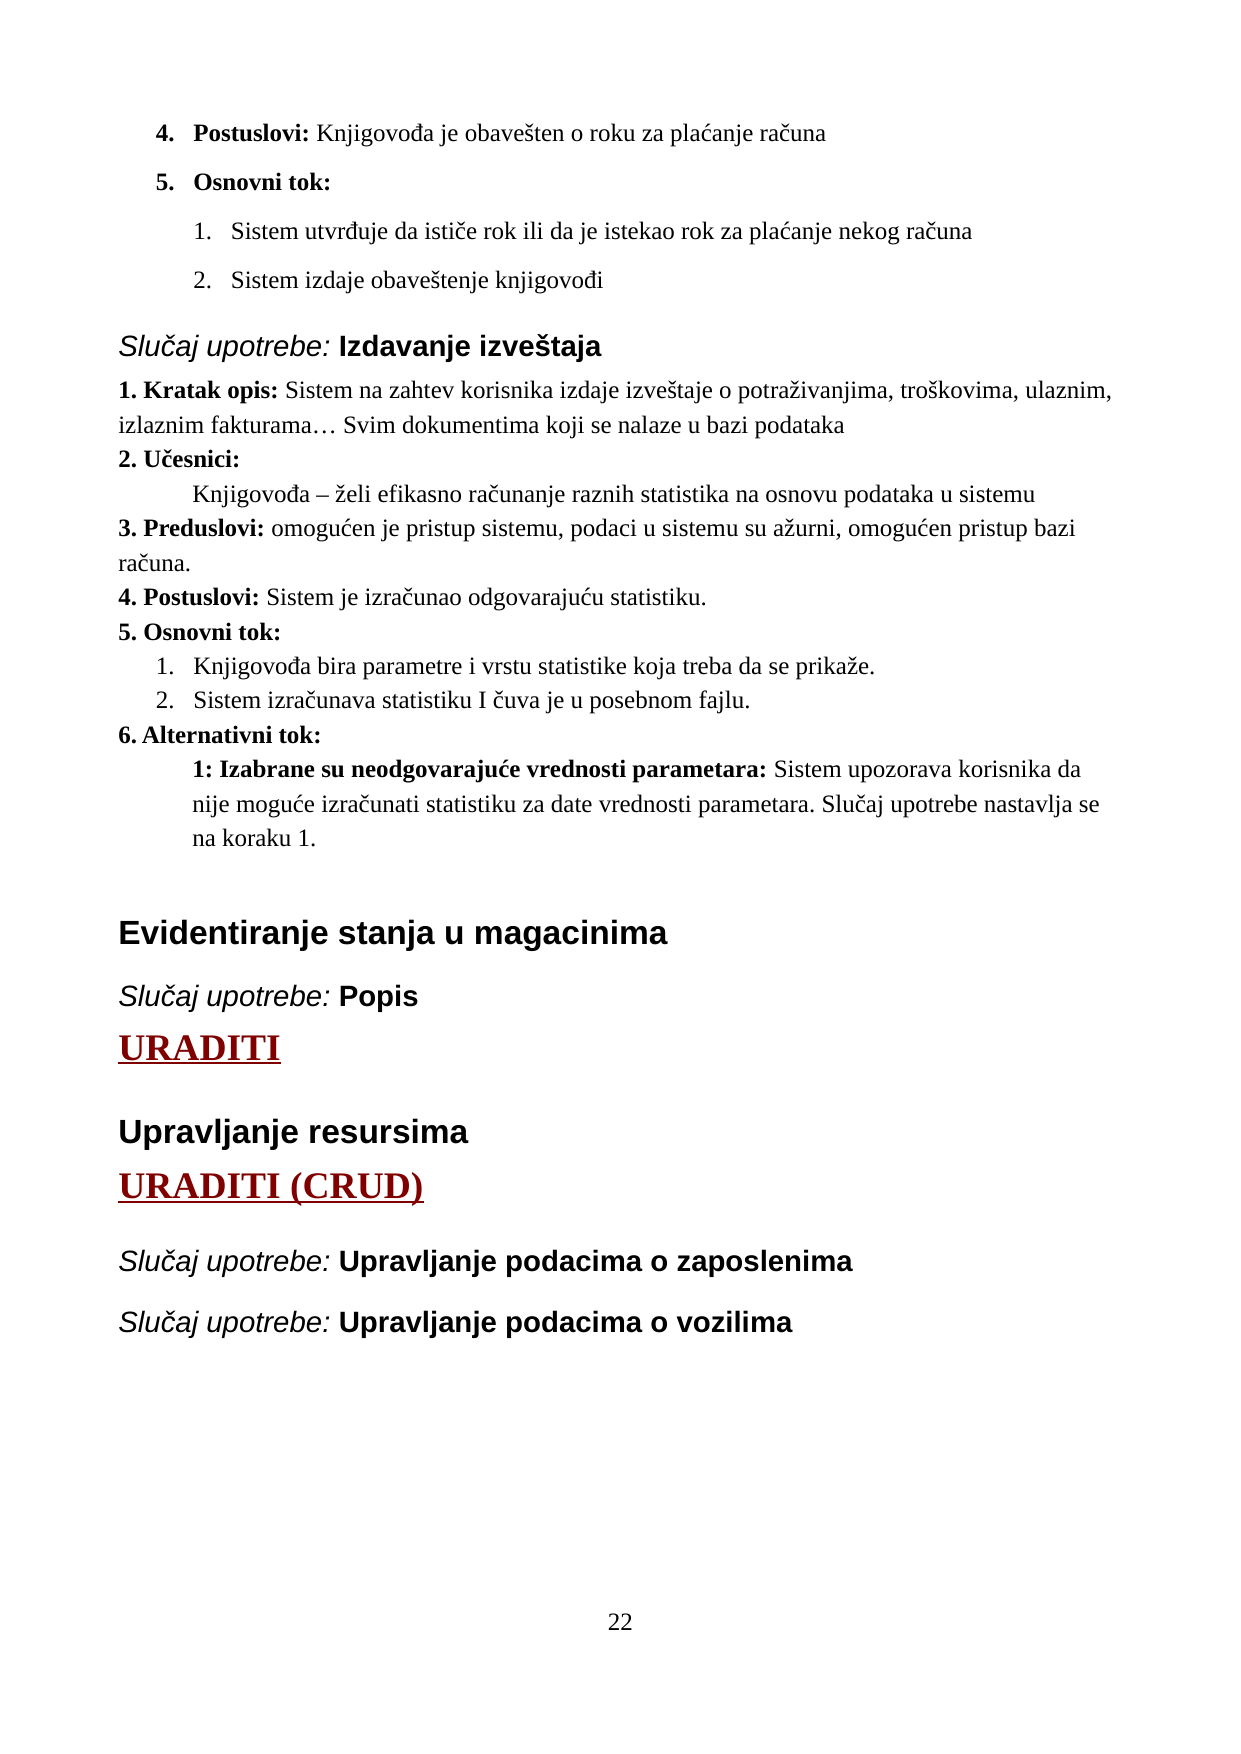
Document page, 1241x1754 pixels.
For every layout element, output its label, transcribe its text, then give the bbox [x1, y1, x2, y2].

text 1: Izabrane su neodgovarajuće vrednosti parametara: Sistem upozorava korisnika da nije moguće izračunati statistiku za date vrednosti parametara. Slučaj upotrebe nastavlja se na koraku 1. [118, 754, 1122, 852]
list Postuslovi: Knjigovođa je obavešten o roku za plaćanje računa [156, 118, 1122, 147]
list Sistem izračunava statistiku I čuva je u posebnom fajlu. [156, 686, 1122, 714]
text 3. Preduslovi: omogućen je pristup sistemu, podaci u sistemu su ažurni, omogućen pristup bazi računa. [118, 513, 1122, 576]
subtitle Slučaj upotrebe: Izdavanje izveštaja [118, 329, 1122, 363]
subtitle Slučaj upotrebe: Upravljanje podacima o vozilima [118, 1305, 1122, 1339]
subtitle Evidentiranje stanja u magacinima [118, 913, 1122, 952]
subtitle Slučaj upotrebe: Upravljanje podacima o zaposlenima [118, 1244, 1122, 1278]
text Knjigovođa – želi efikasno računanje raznih statistika na osnovu podataka u sistemu [118, 479, 1122, 507]
text 2. Učesnici: [118, 444, 1122, 473]
subtitle Slučaj upotrebe: Popis [118, 979, 1122, 1013]
list Osnovni tok: [156, 167, 1122, 196]
text 1. Kratak opis: Sistem na zahtev korisnika izdaje izveštaje o potraživanjima, troškovima, ulaznim, izlaznim fakturama… Svim dokumentima koji se nalaze u bazi podataka [118, 375, 1122, 438]
text 5. Osnovni tok: [118, 617, 1122, 645]
text URADITI (CRUD) [118, 1163, 1122, 1207]
list Sistem utvrđuje da ističe rok ili da je istekao rok za plaćanje nekog računa [193, 216, 1122, 245]
list Sistem izdaje obaveštenje knjigovođi [193, 265, 1122, 294]
text 4. Postuslovi: Sistem je izračunao odgovarajuću statistiku. [118, 582, 1122, 611]
list Knjigovođa bira parametre i vrstu statistike koja treba da se prikaže. [156, 651, 1122, 680]
text URADITI [118, 1025, 1122, 1068]
text 6. Alternativni tok: [118, 720, 1122, 749]
subtitle Upravljanje resursima [118, 1112, 1122, 1151]
